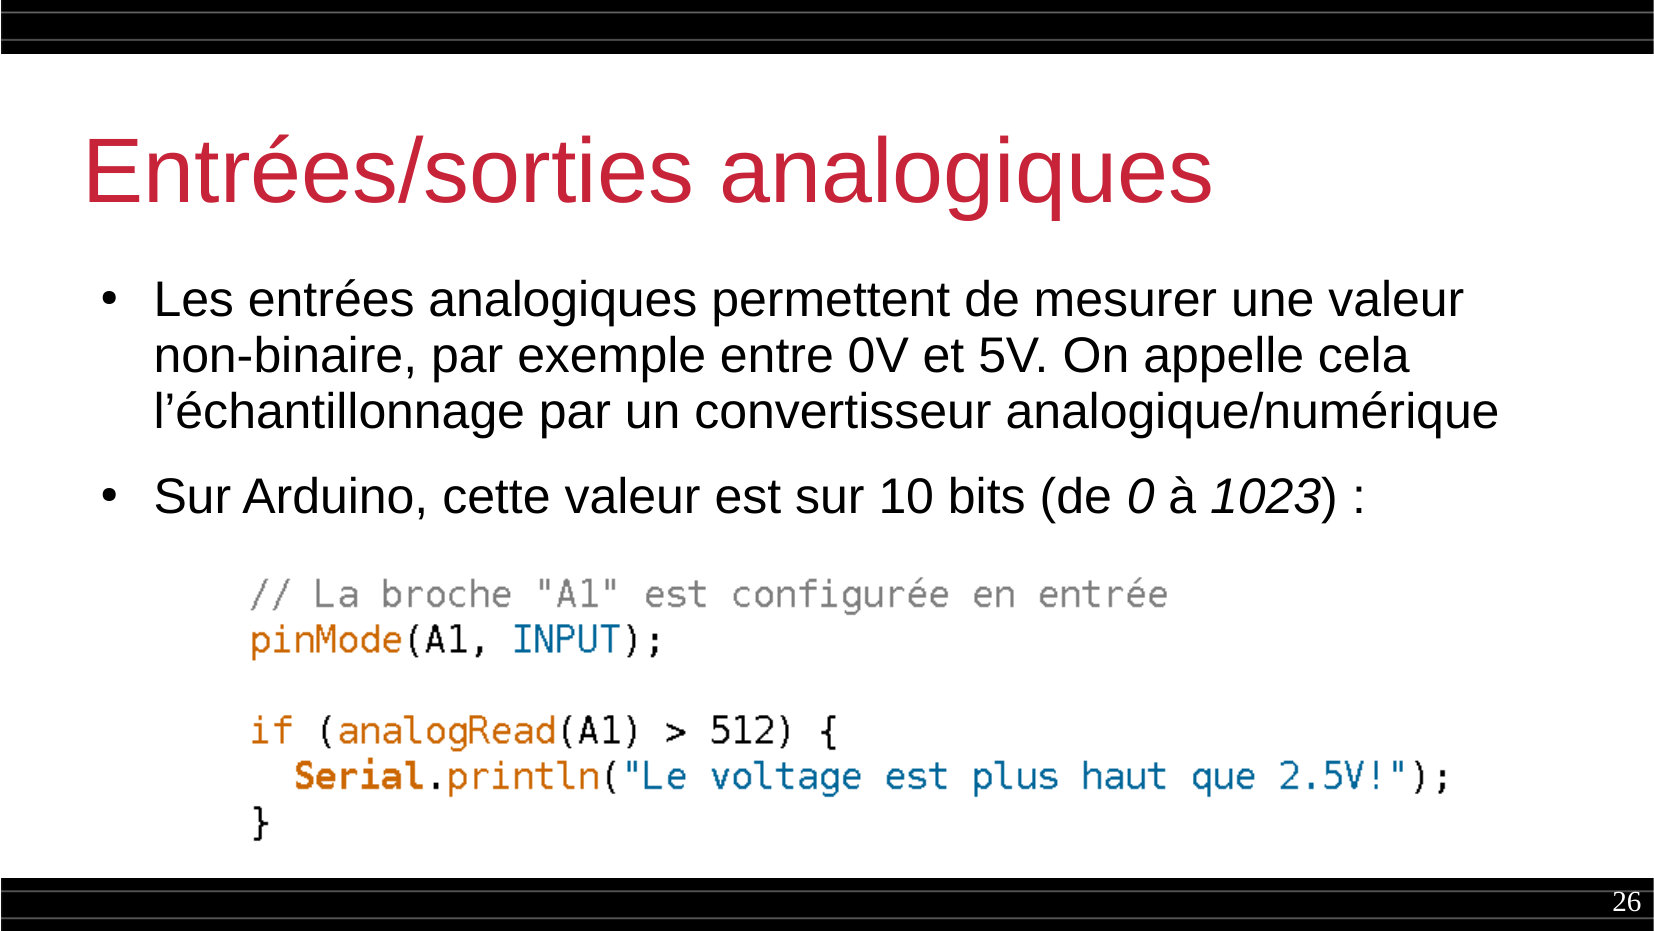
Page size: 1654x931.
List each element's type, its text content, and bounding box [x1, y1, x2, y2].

picture [1, 0, 1654, 54]
picture [248, 554, 1453, 863]
title Entrées/sorties analogiques [82, 92, 1571, 249]
list Les entrées analogiques permettent de mesurer une valeur non-binaire, par exemple entre 0V et 5V. On appelle cela l’échantillonnage par un convertisseur analogique/numérique Sur Arduino, cette valeur est sur 10 bits (de 0 à 1023) : [82, 271, 1571, 758]
picture [1, 878, 1654, 931]
